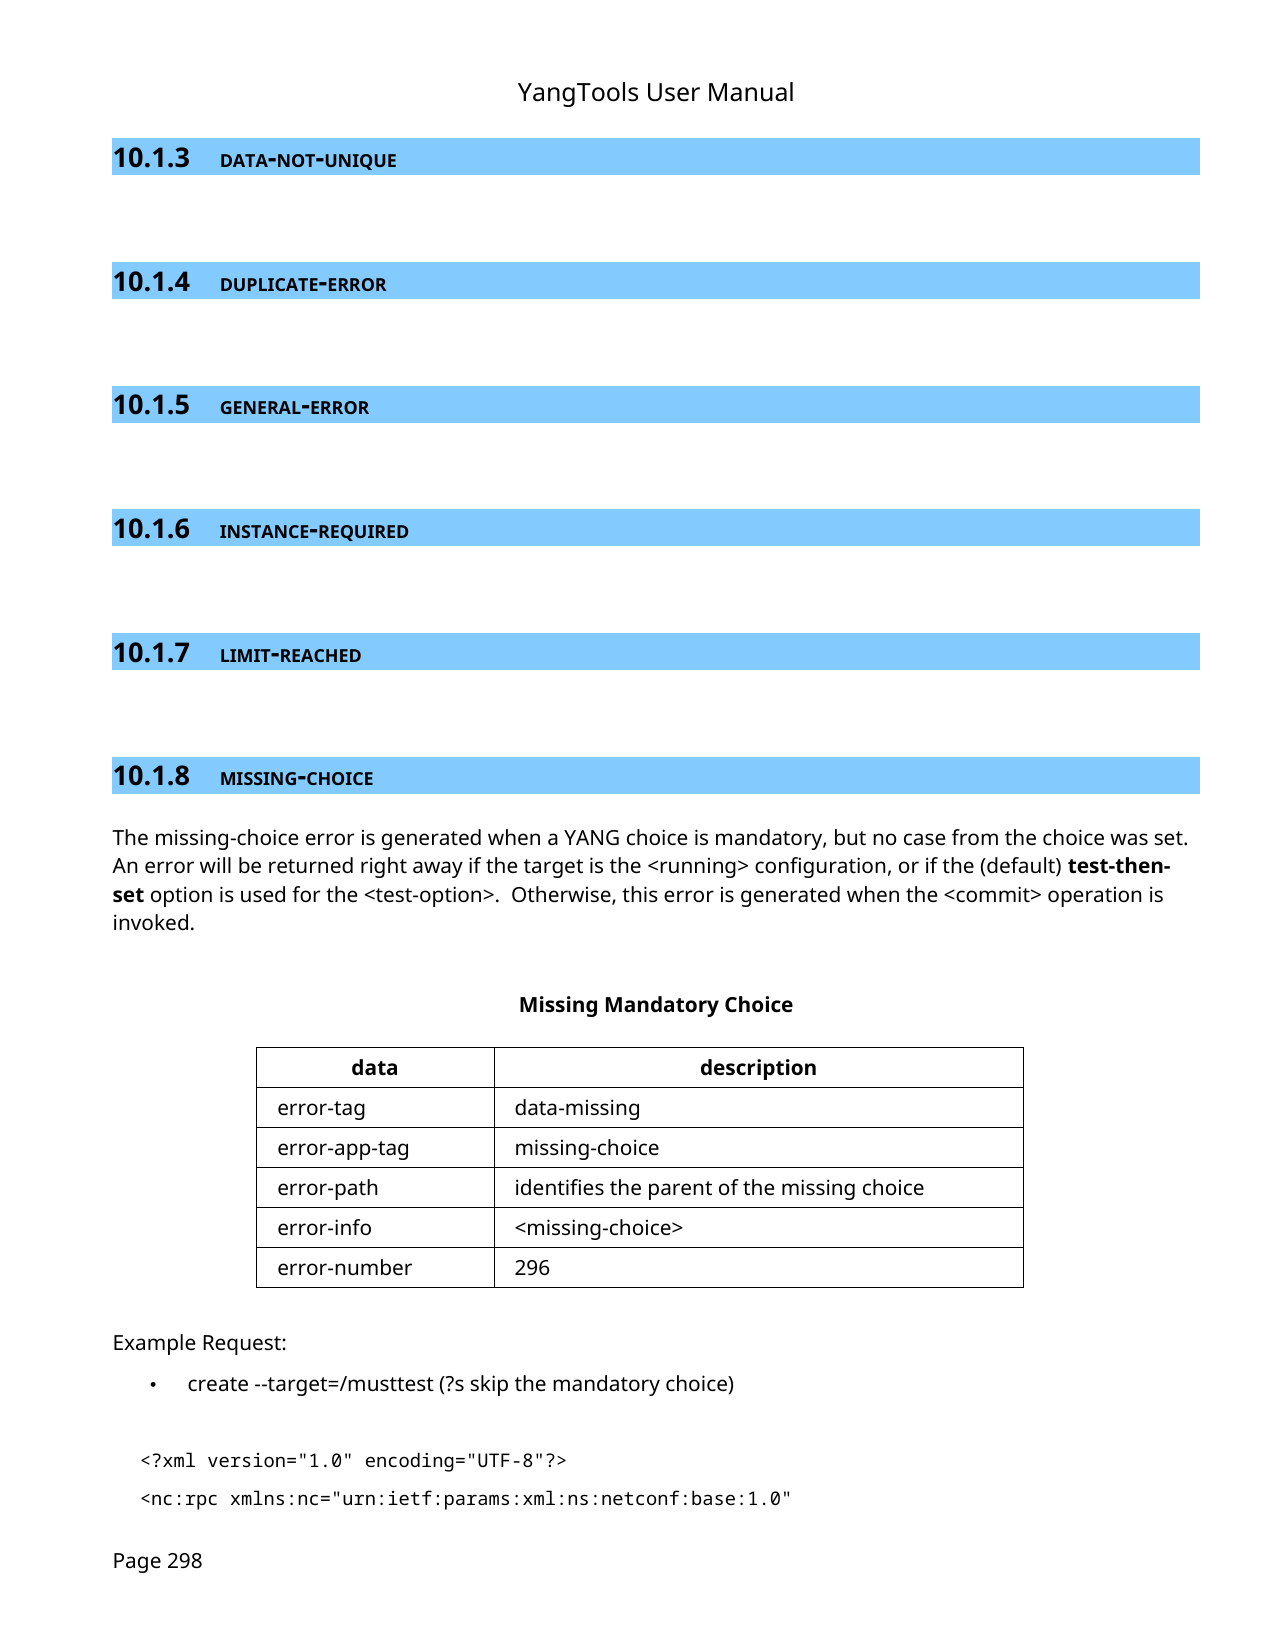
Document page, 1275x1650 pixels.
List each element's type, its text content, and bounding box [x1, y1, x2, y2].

text The missing-choice error is generated when a YANG choice is mandatory, but no case from the choice was set. An error will be returned right away if the target is the <running> configuration, or if the (default) test-then-set option is used for the <test-option>. Otherwise, this error is generated when the <commit> operation is invoked. [112, 823, 1200, 937]
subtitle Missing Mandatory Choice [127, 990, 1185, 1018]
text <?xml version="1.0" encoding="UTF-8"?> [139, 1447, 1200, 1473]
subtitle missing-choice [112, 757, 1200, 794]
table_cell error-number [257, 1248, 494, 1287]
subtitle general-error [112, 386, 1200, 423]
text Example Request: [112, 1328, 1200, 1356]
subtitle instance-required [112, 509, 1200, 546]
table_cell identifies the parent of the missing choice [495, 1168, 1023, 1207]
text <nc:rpc xmlns:nc="urn:ietf:params:xml:ns:netconf:base:1.0" [139, 1485, 1200, 1510]
table_cell 296 [495, 1248, 1023, 1287]
table_cell error-info [257, 1208, 494, 1247]
subtitle data-not-unique [112, 138, 1200, 175]
table_cell error-app-tag [257, 1128, 494, 1167]
table_cell error-path [257, 1168, 494, 1207]
table_cell <missing-choice> [495, 1208, 1023, 1247]
table_cell error-tag [257, 1088, 494, 1127]
list create --target=/musttest (?s skip the mandatory choice) [150, 1369, 1200, 1397]
table_header data [257, 1048, 494, 1087]
table_cell missing-choice [495, 1128, 1023, 1167]
subtitle duplicate-error [112, 262, 1200, 299]
subtitle limit-reached [112, 633, 1200, 670]
table_header description [495, 1048, 1023, 1087]
table_cell data-missing [495, 1088, 1023, 1127]
